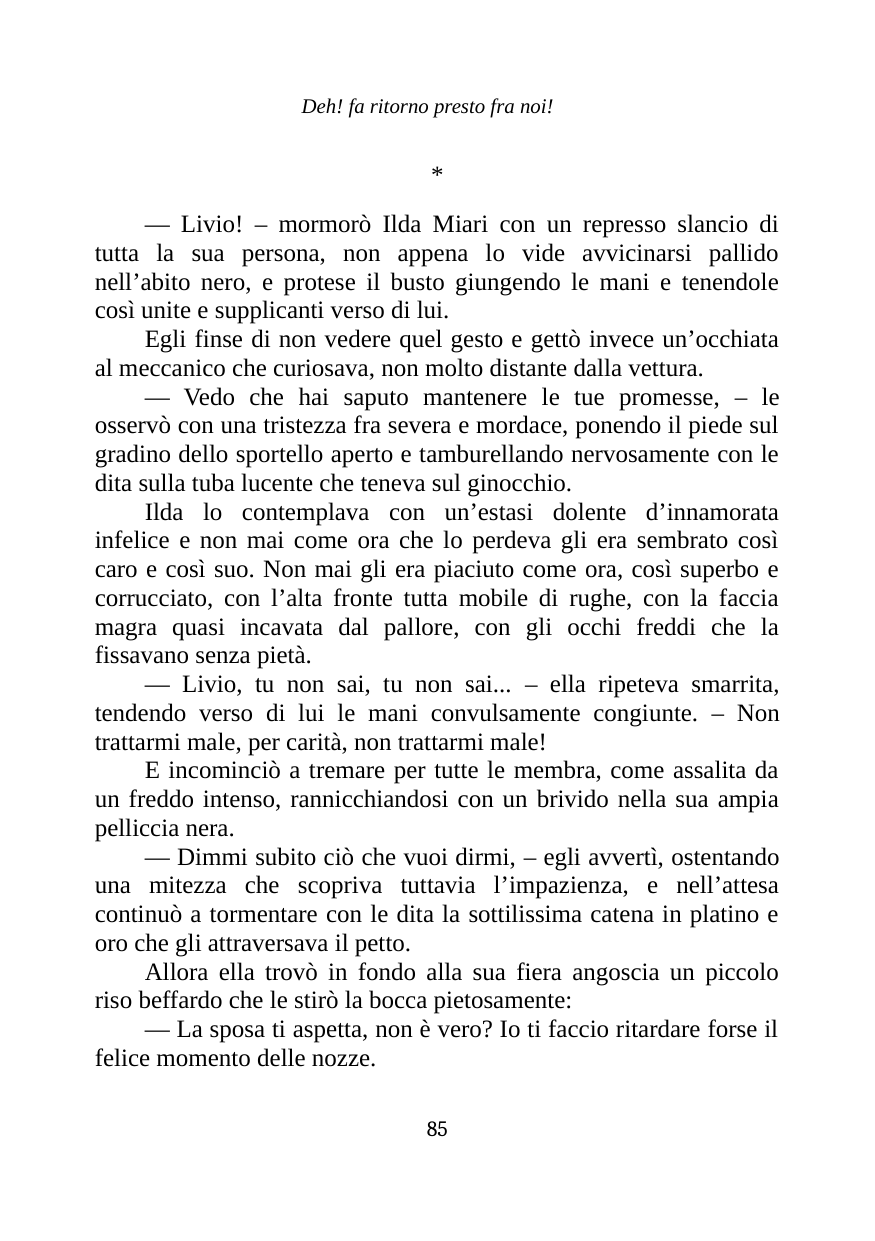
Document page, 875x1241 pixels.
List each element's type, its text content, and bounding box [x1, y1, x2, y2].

text Deh! fa ritorno presto fra noi! [260, 94, 679, 118]
text — Livio, tu non sai, tu non sai... – ella ripeteva smarrita, tendendo verso di lui le mani convulsamente congiunte. – Non trattarmi male, per carità, non trattarmi male! [94, 669, 779, 755]
text Allora ella trovò in fondo alla sua fiera angoscia un piccolo riso beffardo che le stirò la bocca pietosamente: [94, 957, 779, 1014]
text — La sposa ti aspetta, non è vero? Io ti faccio ritardare forse il felice momento delle nozze. [94, 1014, 779, 1072]
text — Vedo che hai saputo mantenere le tue promesse, – le osservò con una tristezza fra severa e mordace, ponendo il piede sul gradino dello sportello aperto e tamburellando nervosamente con le dita sulla tuba lucente che teneva sul ginocchio. [94, 382, 779, 497]
text * [94, 160, 779, 188]
text — Livio! – mormorò Ilda Miari con un represso slancio di tutta la sua persona, non appena lo vide avvicinarsi pallido nell’abito nero, e protese il busto giungendo le mani e tenendole così unite e supplicanti verso di lui. [94, 209, 779, 324]
text Egli finse di non vedere quel gesto e gettò invece un’occhiata al meccanico che curiosava, non molto distante dalla vettura. [94, 324, 779, 382]
text Ilda lo contemplava con un’estasi dolente d’innamorata infelice e non mai come ora che lo perdeva gli era sembrato così caro e così suo. Non mai gli era piaciuto come ora, così superbo e corrucciato, con l’alta fronte tutta mobile di rughe, con la faccia magra quasi incavata dal pallore, con gli occhi freddi che la fissavano senza pietà. [94, 497, 779, 669]
text — Dimmi subito ciò che vuoi dirmi, – egli avvertì, ostentando una mitezza che scopriva tuttavia l’impazienza, e nell’attesa continuò a tormentare con le dita la sottilissima catena in platino e oro che gli attraversava il petto. [94, 842, 779, 957]
text E incominciò a tremare per tutte le membra, come assalita da un freddo intenso, rannicchiandosi con un brivido nella sua ampia pelliccia nera. [94, 755, 779, 842]
